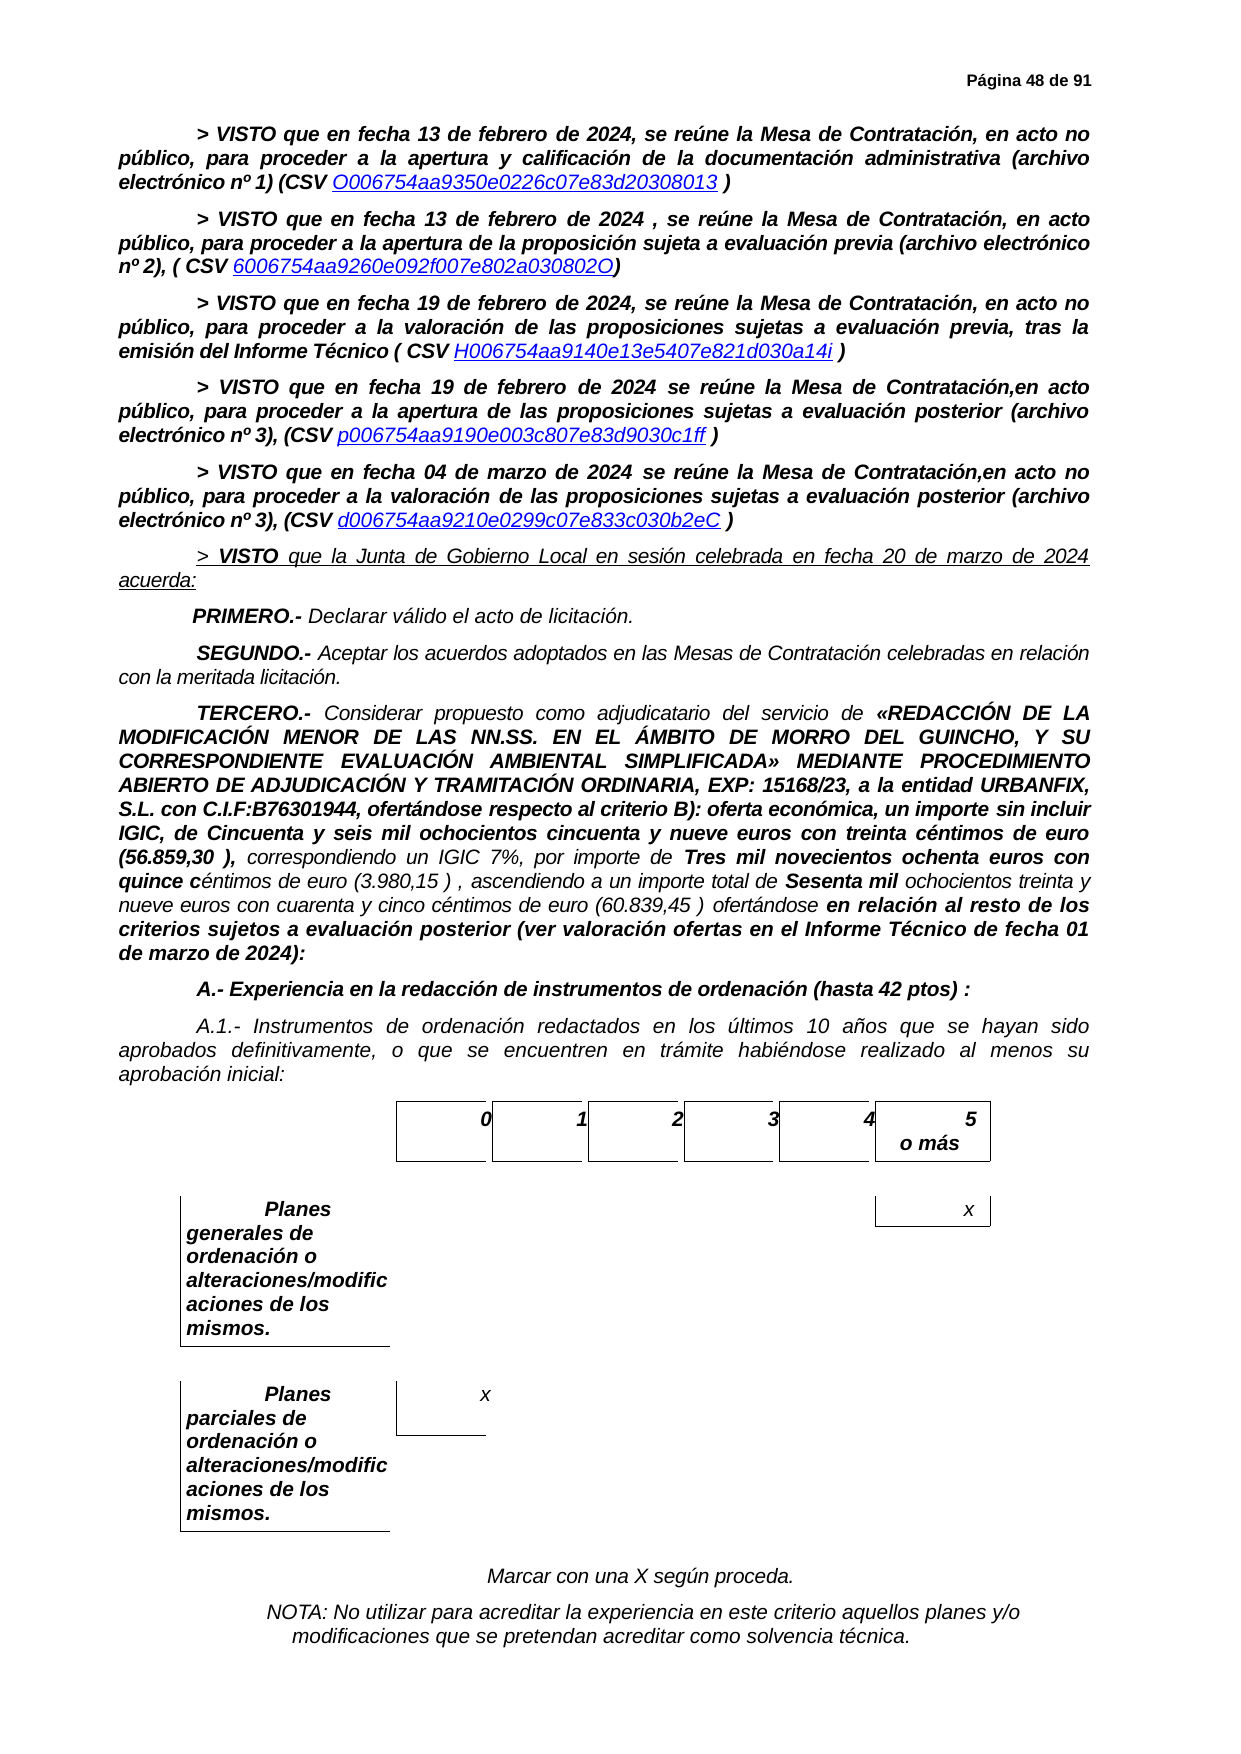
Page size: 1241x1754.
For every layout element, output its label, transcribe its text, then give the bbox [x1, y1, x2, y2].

table_cell [393, 1194, 489, 1378]
text TERCERO.- Considerar propuesto como adjudicatario del servicio de «REDACCIÓN DE LA MODIFICACIÓN MENOR DE LAS NN.SS. EN EL ÁMBITO DE MORRO DEL GUINCHO, Y SU CORRESPONDIENTE EVALUACIÓN AMBIENTAL SIMPLIFICADA» MEDIANTE PROCEDIMIENTO ABIERTO DE ADJUDICACIÓN Y TRAMITACIÓN ORDINARIA, EXP: 15168/23, a la entidad URBANFIX, S.L. con C.I.F:B76301944, ofertándose respecto al criterio B): oferta económica, un importe sin incluir IGIC, de Cincuenta y seis mil ochocientos cincuenta y nueve euros con treinta céntimos de euro (56.859,30 ), correspondiendo un IGIC 7%, por importe de Tres mil novecientos ochenta euros con quince céntimos de euro (3.980,15 ) , ascendiendo a un importe total de Sesenta mil ochocientos treinta y nueve euros con cuarenta y cinco céntimos de euro (60.839,45 ) ofertándose en relación al resto de los criterios sujetos a evaluación posterior (ver valoración ofertas en el Informe Técnico de fecha 01 de marzo de 2024): [118, 701, 1092, 965]
table_header 4 [776, 1098, 872, 1193]
table_cell [489, 1379, 585, 1564]
text PRIMERO.- Declarar válido el acto de licitación. [118, 604, 1092, 628]
table_cell [776, 1379, 872, 1564]
text > VISTO que en fecha 13 de febrero de 2024, se reúne la Mesa de Contratación, en acto no público, para proceder a la apertura y calificación de la documentación administrativa (archivo electrónico nº 1) (CSV O006754aa9350e0226c07e83d20308013 ) [118, 122, 1092, 194]
table_header 5 o más [872, 1098, 993, 1193]
table_cell [681, 1379, 776, 1564]
text Marcar con una X según proceda. [118, 1564, 1092, 1588]
text A.1.- Instrumentos de ordenación redactados en los últimos 10 años que se hayan sido aprobados definitivamente, o que se encuentren en trámite habiéndose realizado al menos su aprobación inicial: [118, 1014, 1092, 1086]
table_cell [872, 1379, 993, 1564]
text NOTA: No utilizar para acreditar la experiencia en este criterio aquellos planes y/o modificaciones que se pretendan acreditar como solvencia técnica. [118, 1600, 1092, 1648]
table_cell Planes generales de ordenación o alteraciones/modificaciones de los mismos. [177, 1194, 393, 1378]
text > VISTO que en fecha 19 de febrero de 2024 se reúne la Mesa de Contratación,en acto público, para proceder a la apertura de las proposiciones sujetas a evaluación posterior (archivo electrónico nº 3), (CSV p006754aa9190e003c807e83d9030c1ff ) [118, 375, 1092, 447]
table_cell Planes parciales de ordenación o alteraciones/modificaciones de los mismos. [177, 1379, 393, 1564]
table_header 3 [681, 1098, 776, 1193]
table_header 1 [489, 1098, 585, 1193]
table_cell x [872, 1194, 993, 1378]
table_cell x [393, 1379, 489, 1564]
table_header 2 [585, 1098, 681, 1193]
table_cell [681, 1194, 776, 1378]
text > VISTO que en fecha 13 de febrero de 2024 , se reúne la Mesa de Contratación, en acto público, para proceder a la apertura de la proposición sujeta a evaluación previa (archivo electrónico nº 2), ( CSV 6006754aa9260e092f007e802a030802O) [118, 206, 1092, 278]
text > VISTO que en fecha 04 de marzo de 2024 se reúne la Mesa de Contratación,en acto no público, para proceder a la valoración de las proposiciones sujetas a evaluación posterior (archivo electrónico nº 3), (CSV d006754aa9210e0299c07e833c030b2eC ) [118, 459, 1092, 531]
table_cell [585, 1379, 681, 1564]
text > VISTO que la Junta de Gobierno Local en sesión celebrada en fecha 20 de marzo de 2024 acuerda: [118, 544, 1092, 592]
text A.- Experiencia en la redacción de instrumentos de ordenación (hasta 42 ptos) : [118, 977, 1092, 1001]
text SEGUNDO.- Aceptar los acuerdos adoptados en las Mesas de Contratación celebradas en relación con la meritada licitación. [118, 641, 1092, 689]
table_cell [776, 1194, 872, 1378]
table_cell [489, 1194, 585, 1378]
table_cell [585, 1194, 681, 1378]
text > VISTO que en fecha 19 de febrero de 2024, se reúne la Mesa de Contratación, en acto no público, para proceder a la valoración de las proposiciones sujetas a evaluación previa, tras la emisión del Informe Técnico ( CSV H006754aa9140e13e5407e821d030a14i ) [118, 291, 1092, 363]
table_header [177, 1098, 393, 1193]
table_header 0 [393, 1098, 489, 1193]
